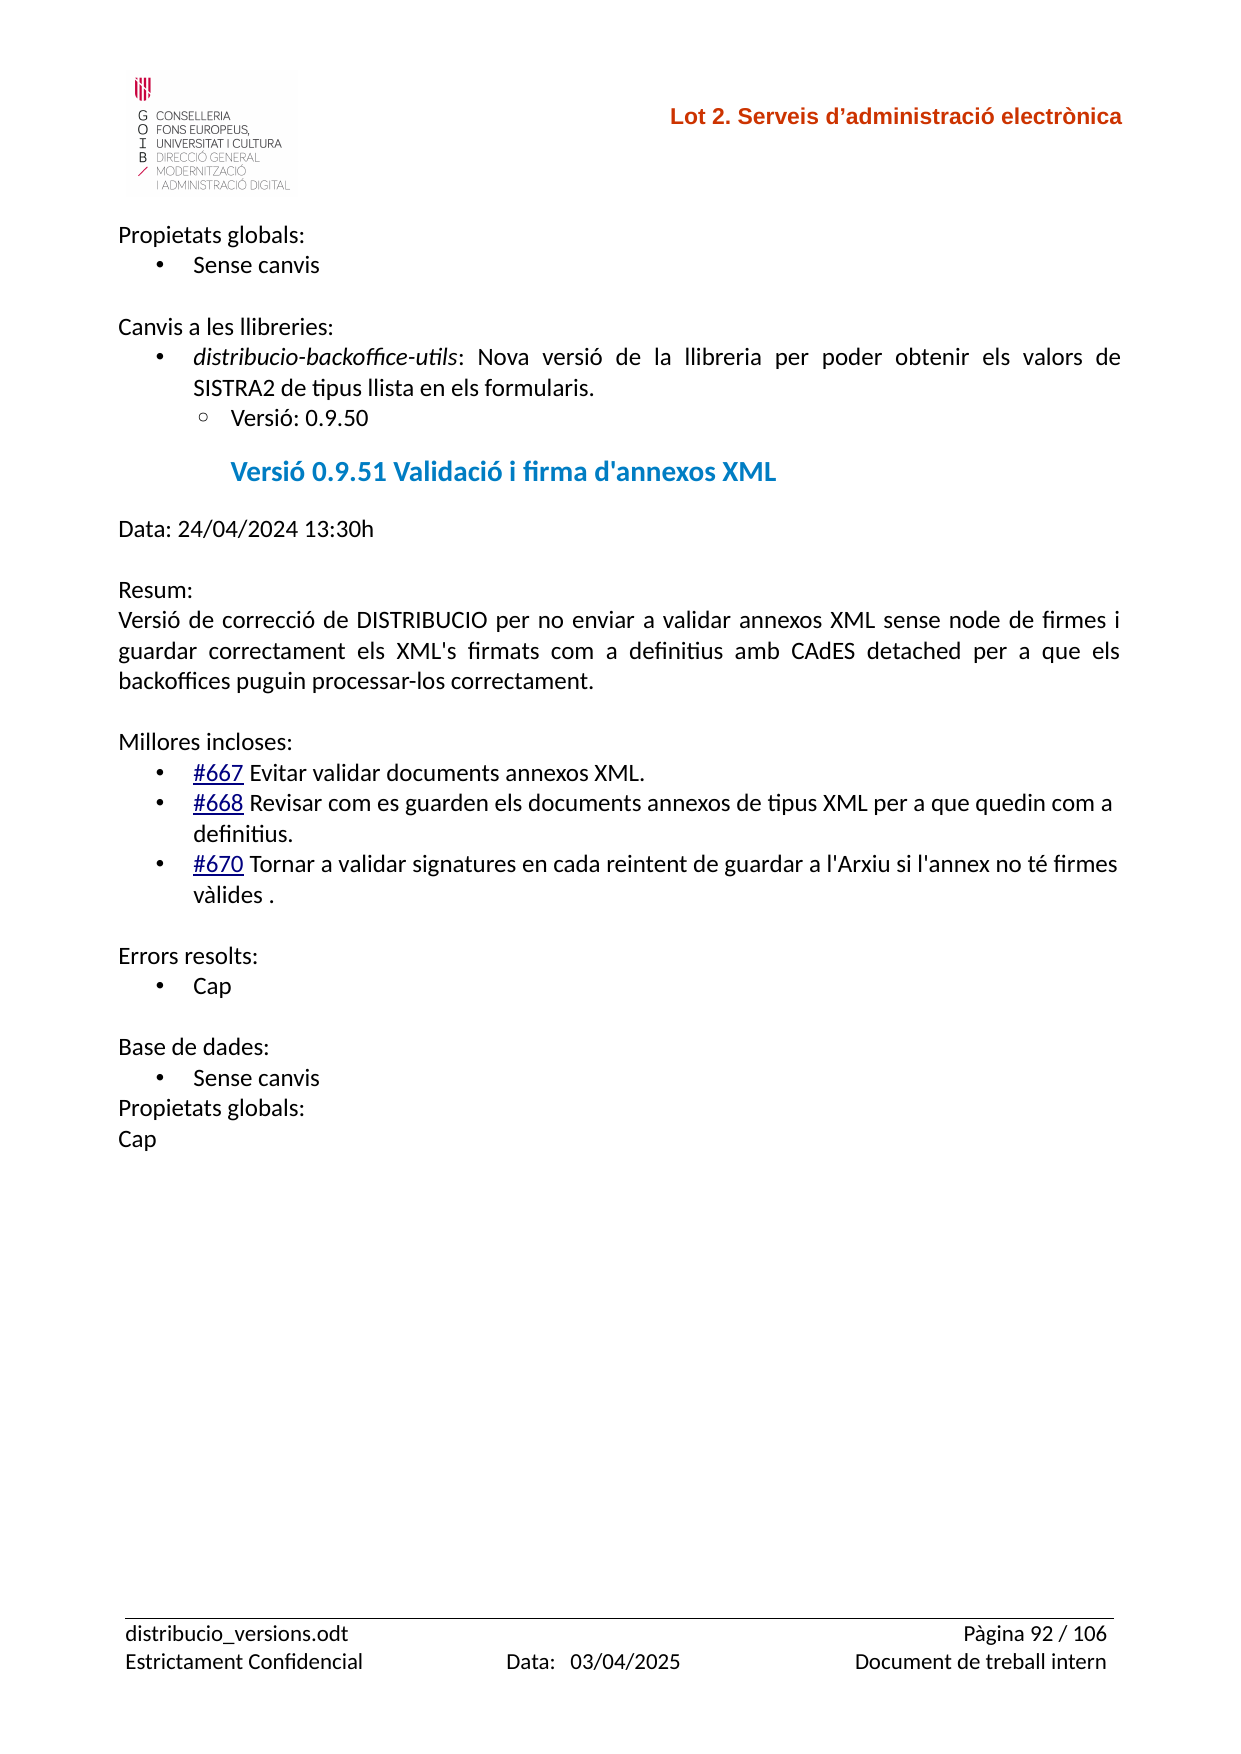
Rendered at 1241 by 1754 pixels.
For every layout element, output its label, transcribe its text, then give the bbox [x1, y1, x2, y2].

text Errors resolts: [118, 940, 1122, 971]
text Canvis a les llibreries: [118, 311, 1122, 341]
text Propietats globals: [118, 1093, 1122, 1123]
list #670 Tornar a validar signatures en cada reintent de guardar a l'Arxiu si l'annex no té firmes vàlides . [156, 848, 1122, 909]
text Versió de correcció de DISTRIBUCIO per no enviar a validar annexos XML sense node de firmes i guardar correctament els XML's firmats com a definitius amb CAdES detached per a que els backoffices puguin processar-los correctament. [118, 604, 1122, 696]
list #667 Evitar validar documents annexos XML. [156, 757, 1122, 787]
list #668 Revisar com es guarden els documents annexos de tipus XML per a que quedin com a definitius. [156, 787, 1122, 848]
list Cap [156, 971, 1122, 1001]
text Resum: [118, 574, 1122, 604]
text Propietats globals: [118, 219, 1122, 250]
picture [126, 70, 299, 197]
list Sense canvis [156, 1062, 1122, 1093]
text Millores incloses: [118, 726, 1122, 757]
subtitle Versió 0.9.51 Validació i firma d'annexos XML [153, 453, 1122, 489]
list Versió: 0.9.50 [193, 402, 1122, 433]
text Cap [118, 1123, 1122, 1154]
list Sense canvis [156, 250, 1122, 280]
text Data: 24/04/2024 13:30h [118, 513, 1122, 543]
list distribucio-backoffice-utils: Nova versió de la llibreria per poder obtenir els valors de SISTRA2 de tipus llista en els formularis. [156, 341, 1122, 402]
text Base de dades: [118, 1032, 1122, 1062]
